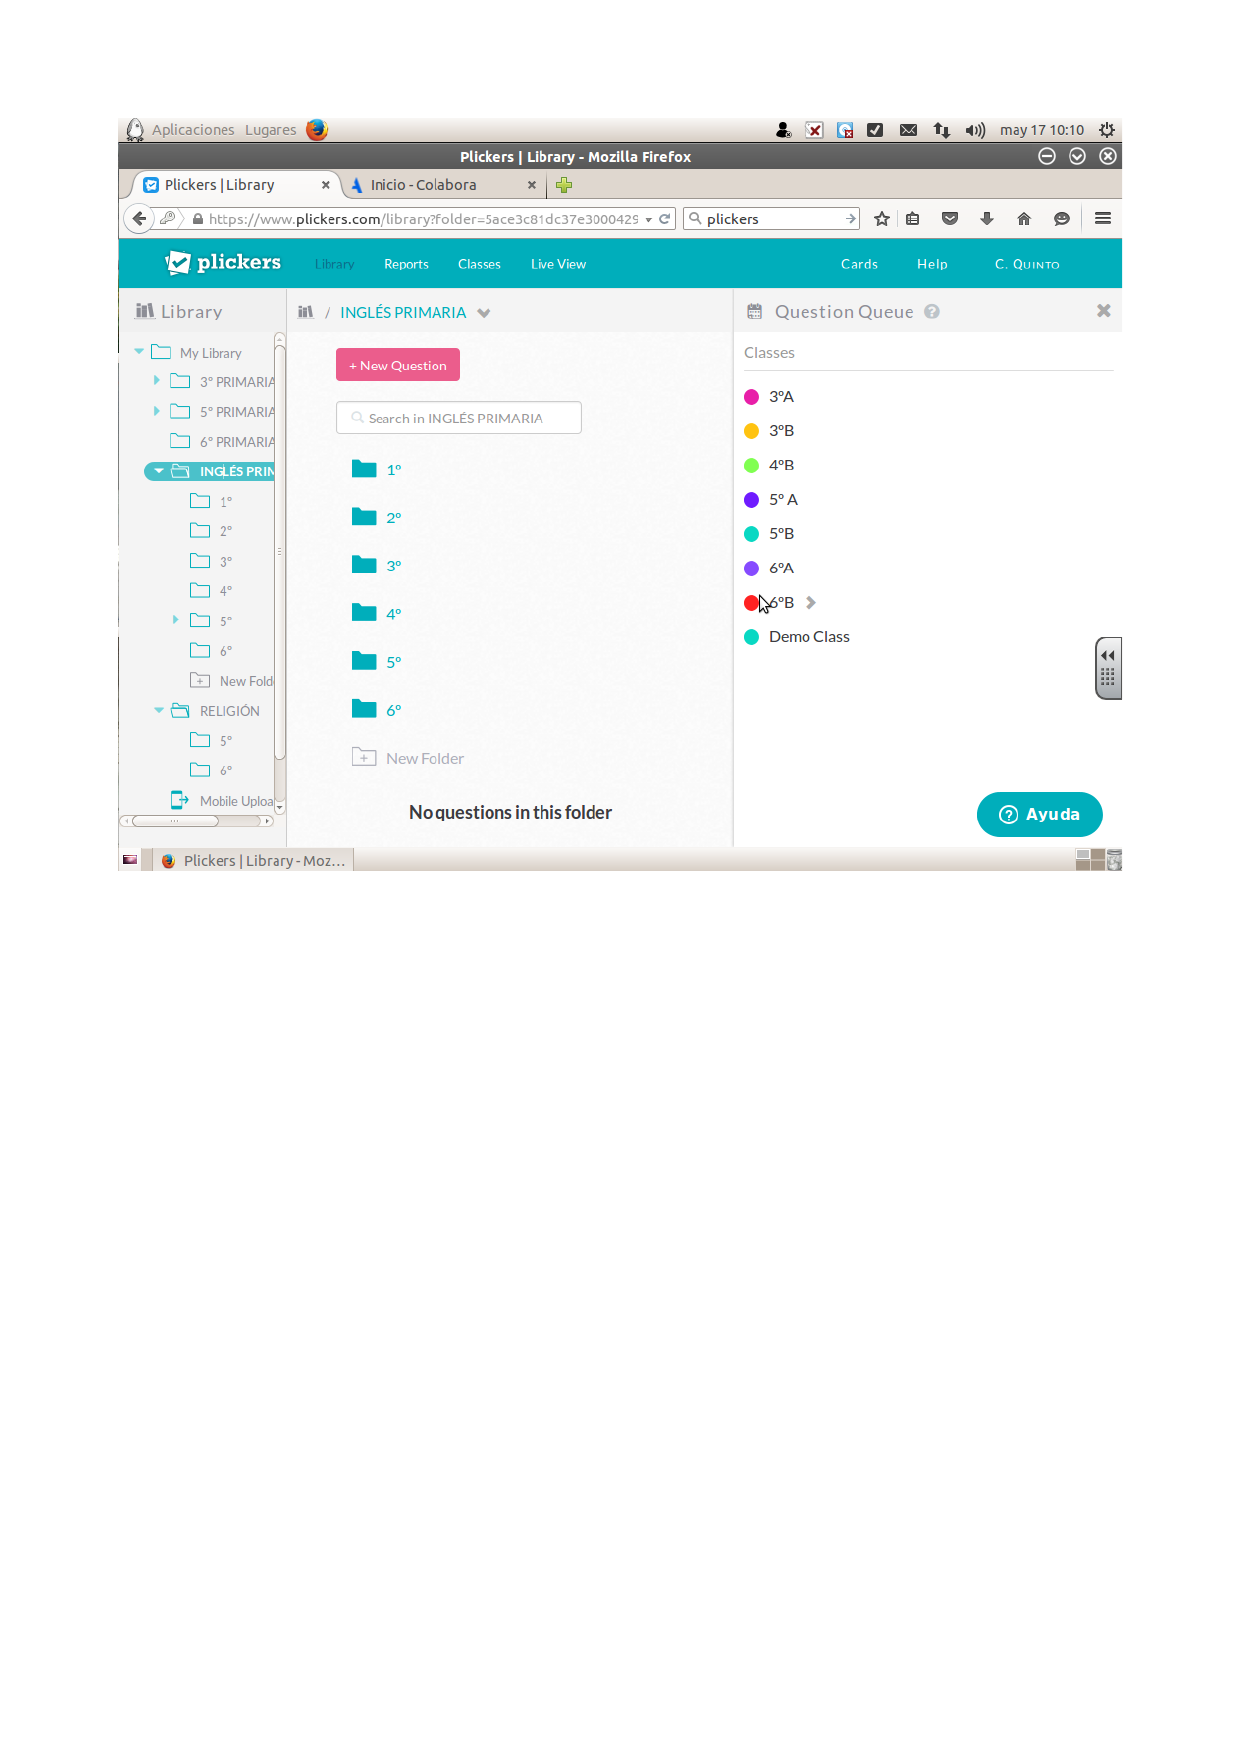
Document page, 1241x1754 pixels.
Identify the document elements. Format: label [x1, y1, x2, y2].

picture [118, 118, 1123, 871]
